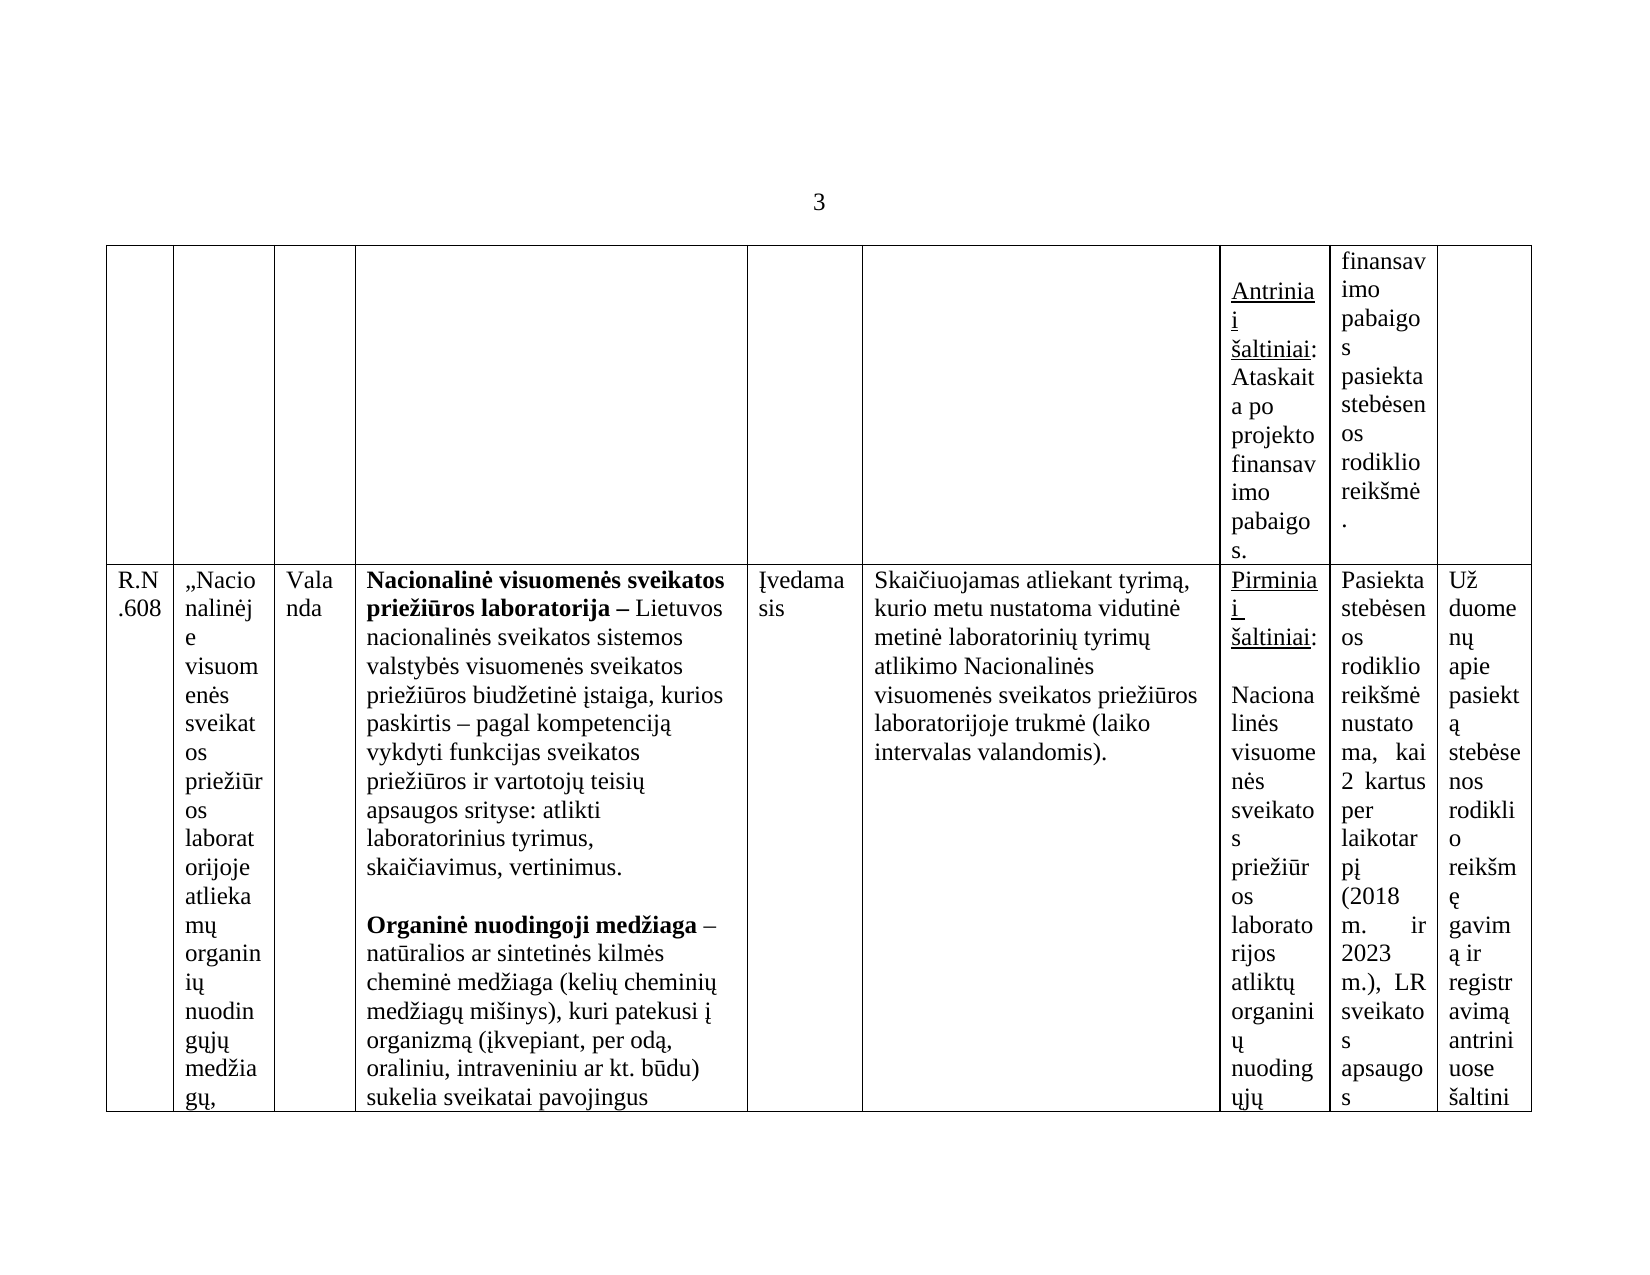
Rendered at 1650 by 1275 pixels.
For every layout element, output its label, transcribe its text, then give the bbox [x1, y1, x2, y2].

table_cell Įvedamasis [748, 565, 862, 1111]
table_cell Nacionalinė visuomenės sveikatos priežiūros laboratorija – Lietuvos nacionalinės sveikatos sistemos valstybės visuomenės sveikatos priežiūros biudžetinė įstaiga, kurios paskirtis – pagal kompetenciją vykdyti funkcijas sveikatos priežiūros ir vartotojų teisių apsaugos srityse: atlikti laboratorinius tyrimus, skaičiavimus, vertinimus. Organinė nuodingoji medžiaga – natūralios ar sintetinės kilmės cheminė medžiaga (kelių cheminių medžiagų mišinys), kuri patekusi į organizmą (įkvepiant, per odą, oraliniu, intraveniniu ar kt. būdu) sukelia sveikatai pavojingus [356, 565, 747, 1111]
table_cell [863, 246, 1219, 564]
table_cell Pasiekta stebėsenos rodiklio reikšmė nustatoma, kai 2 kartus per laikotarpį (2018 m. ir 2023 m.), LR sveikatos apsaugos [1331, 565, 1437, 1111]
table_cell Už duomenų apie pasiektą stebėsenos rodiklio reikšmę gavimą ir registravimą antriniuose šaltini [1438, 565, 1531, 1111]
table_cell [107, 246, 173, 564]
table_cell [1438, 246, 1531, 564]
table_cell Skaičiuojamas atliekant tyrimą, kurio metu nustatoma vidutinė metinė laboratorinių tyrimų atlikimo Nacionalinės visuomenės sveikatos priežiūros laboratorijoje trukmė (laiko intervalas valandomis). [863, 565, 1219, 1111]
table_cell [748, 246, 862, 564]
table_cell Valanda [275, 565, 355, 1111]
table_cell R.N.608 [107, 565, 173, 1111]
table_cell [174, 246, 274, 564]
table_cell [356, 246, 747, 564]
table_cell finansavimo pabaigos pasiekta stebėsenos rodiklio reikšmė. [1331, 246, 1437, 564]
table_cell Antriniai šaltiniai: Ataskaita po projekto finansavimo pabaigos. [1221, 246, 1329, 564]
table_cell Pirminiai šaltiniai: Nacionalinės visuomenės sveikatos priežiūros laboratorijos atliktų organinių nuodingųjų [1221, 565, 1329, 1111]
table_cell [275, 246, 355, 564]
table_cell „Nacionalinėje visuomenės sveikatos priežiūros laboratorijoje atliekamų organinių nuodingųjų medžiagų, [174, 565, 274, 1111]
